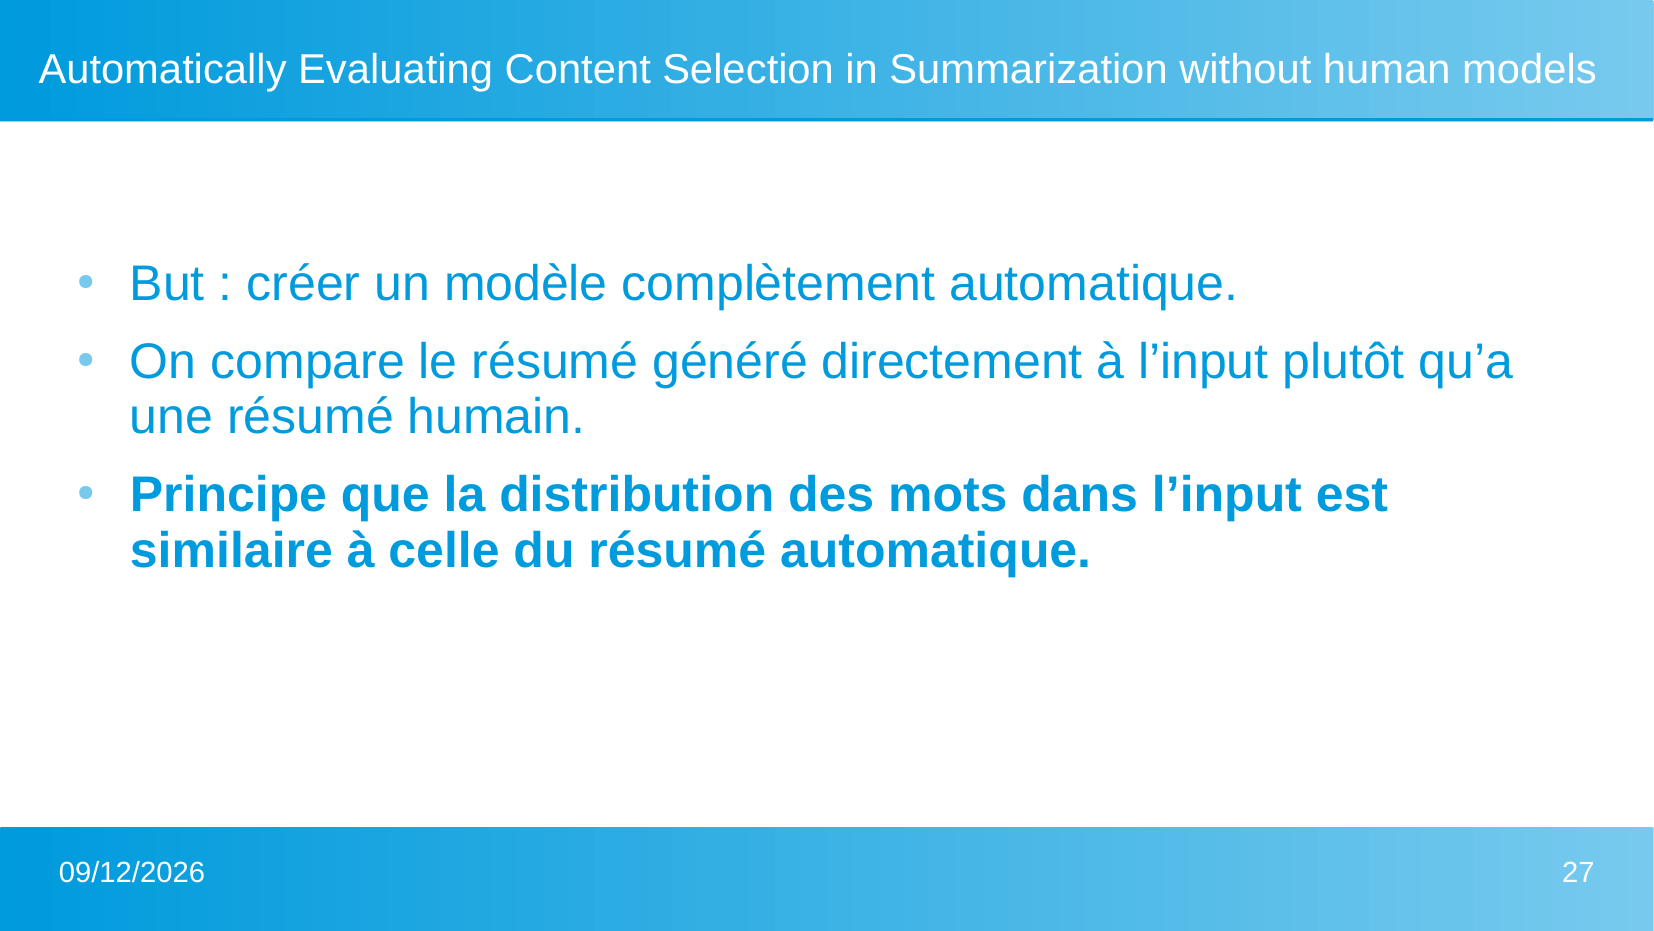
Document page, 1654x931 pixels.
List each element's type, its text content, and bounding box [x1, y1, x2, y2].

title Automatically Evaluating Content Selection in Summarization without human models [0, 22, 1654, 116]
list But : créer un modèle complètement automatique. On compare le résumé généré directement à l’input plutôt qu’a une résumé humain. Principe que la distribution des mots dans l’input est similaire à celle du résumé automatique. [59, 177, 1595, 768]
